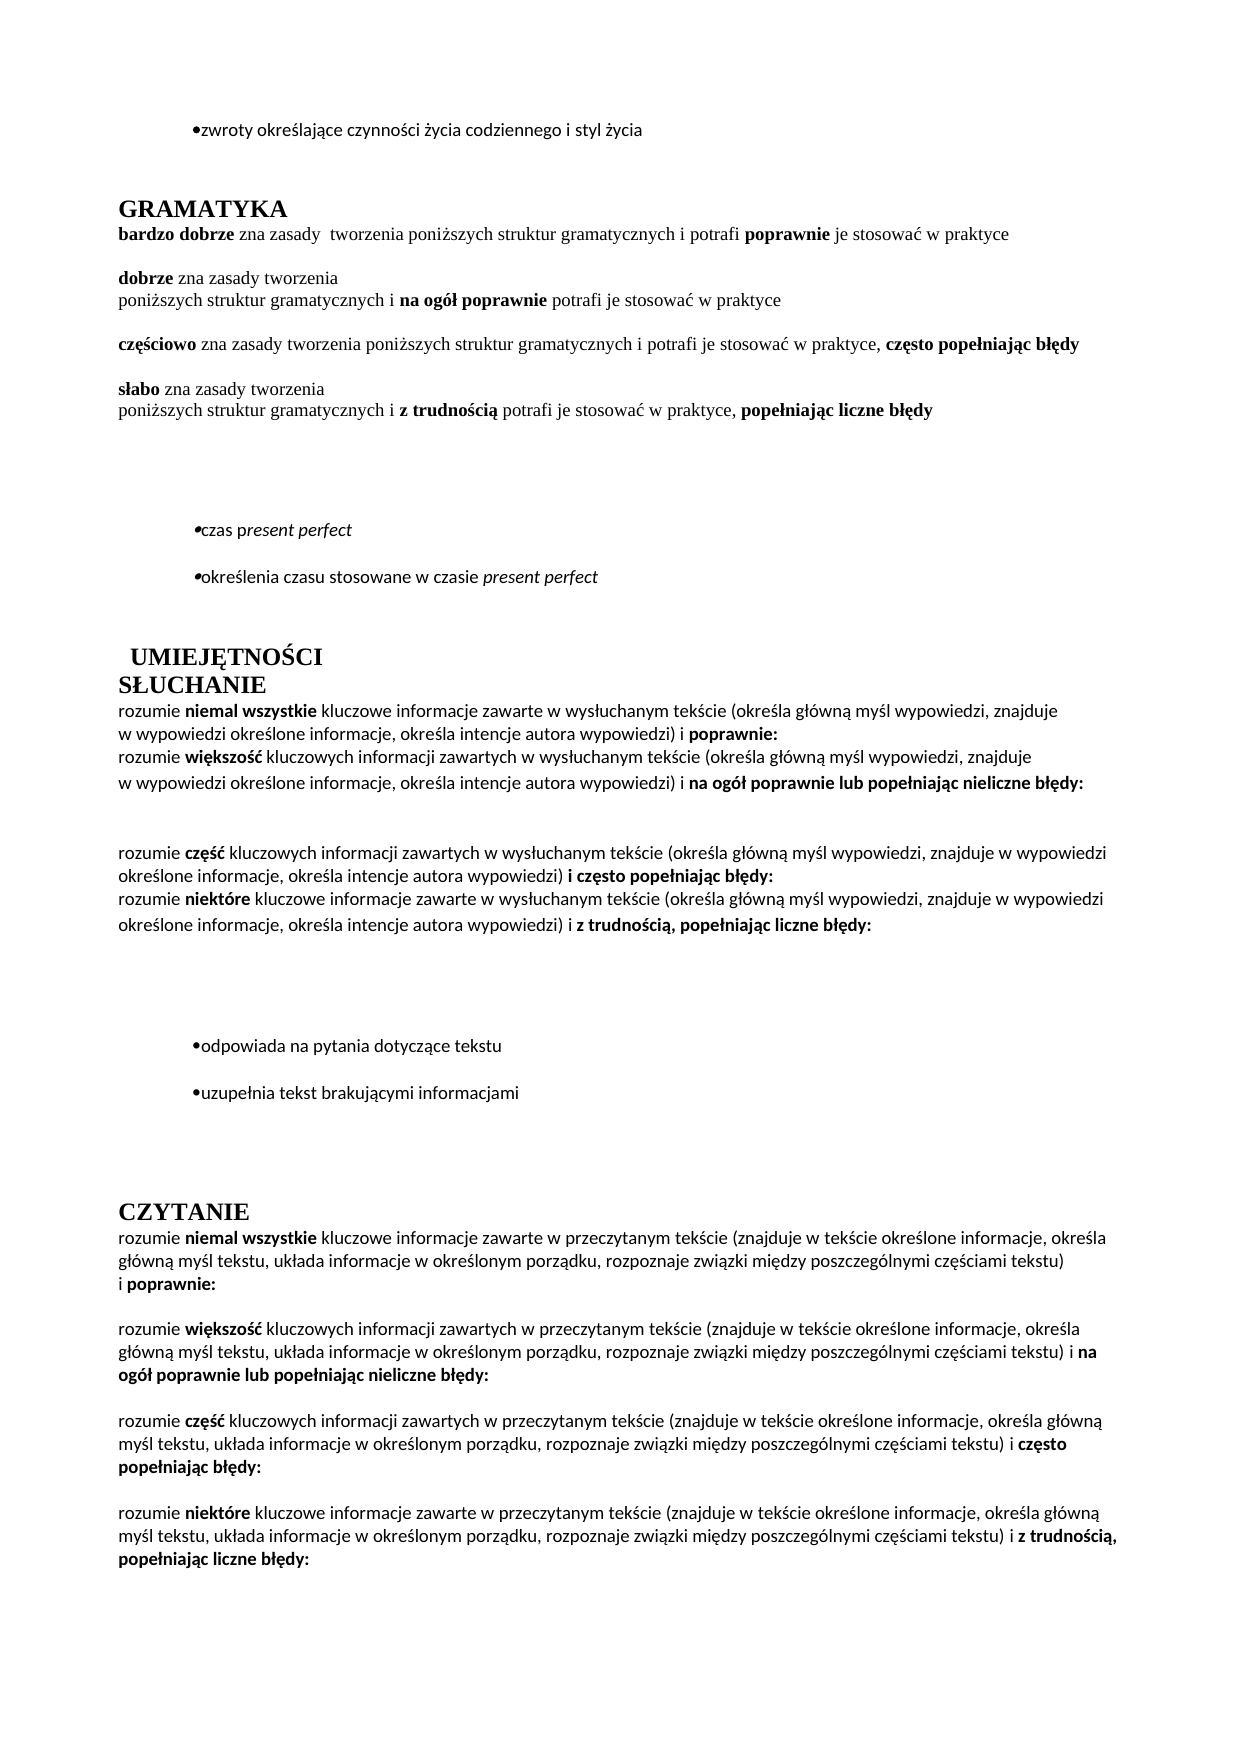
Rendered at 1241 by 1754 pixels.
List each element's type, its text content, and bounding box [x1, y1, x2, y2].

text rozumie niektóre kluczowe informacje zawarte w przeczytanym tekście (znajduje w tekście określone informacje, określa główną myśl tekstu, układa informacje w określonym porządku, rozpoznaje związki między poszczególnymi częściami tekstu) i z trudnością, popełniając liczne błędy: [118, 1501, 1122, 1569]
text rozumie większość kluczowych informacji zawartych w przeczytanym tekście (znajduje w tekście określone informacje, określa główną myśl tekstu, układa informacje w określonym porządku, rozpoznaje związki między poszczególnymi częściami tekstu) i na ogół poprawnie lub popełniając nieliczne błędy: [118, 1317, 1122, 1386]
text bardzo dobrze zna zasady tworzenia poniższych struktur gramatycznych i potrafi poprawnie je stosować w praktyce [118, 223, 1122, 244]
list odpowiada na pytania dotyczące tekstu [193, 1034, 1122, 1057]
list rozumie większość kluczowych informacji zawartych w wysłuchanym tekście (określa główną myśl wypowiedzi, znajduje w wypowiedzi określone informacje, określa intencje autora wypowiedzi) i na ogół poprawnie lub popełniając nieliczne błędy: [118, 745, 1122, 794]
text dobrze zna zasady tworzenia [118, 267, 1122, 289]
text słabo zna zasady tworzenia [118, 378, 1122, 399]
list rozumie niektóre kluczowe informacje zawarte w wysłuchanym tekście (określa główną myśl wypowiedzi, znajduje w wypowiedzi określone informacje, określa intencje autora wypowiedzi) i z trudnością, popełniając liczne błędy: [118, 887, 1122, 936]
text rozumie część kluczowych informacji zawartych w przeczytanym tekście (znajduje w tekście określone informacje, określa główną myśl tekstu, układa informacje w określonym porządku, rozpoznaje związki między poszczególnymi częściami tekstu) i często popełniając błędy: [118, 1409, 1122, 1478]
text poniższych struktur gramatycznych i z trudnością potrafi je stosować w praktyce, popełniając liczne błędy [118, 399, 1122, 421]
list zwroty określające czynności życia codziennego i styl życia [193, 118, 1122, 141]
text CZYTANIE [118, 1197, 1122, 1226]
list czas present perfect [193, 518, 1122, 541]
text UMIEJĘTNOŚCI [130, 642, 1110, 670]
text GRAMATYKA [118, 194, 1122, 223]
text SŁUCHANIE [118, 670, 1122, 699]
text poniższych struktur gramatycznych i na ogół poprawnie potrafi je stosować w praktyce [118, 289, 1122, 310]
text częściowo zna zasady tworzenia poniższych struktur gramatycznych i potrafi je stosować w praktyce, często popełniając błędy [118, 333, 1122, 355]
list uzupełnia tekst brakującymi informacjami [193, 1081, 1122, 1104]
text rozumie część kluczowych informacji zawartych w wysłuchanym tekście (określa główną myśl wypowiedzi, znajduje w wypowiedzi określone informacje, określa intencje autora wypowiedzi) i często popełniając błędy: [118, 841, 1122, 887]
list określenia czasu stosowane w czasie present perfect [193, 566, 1122, 588]
text rozumie niemal wszystkie kluczowe informacje zawarte w wysłuchanym tekście (określa główną myśl wypowiedzi, znajduje w wypowiedzi określone informacje, określa intencje autora wypowiedzi) i poprawnie: [118, 699, 1122, 745]
text rozumie niemal wszystkie kluczowe informacje zawarte w przeczytanym tekście (znajduje w tekście określone informacje, określa główną myśl tekstu, układa informacje w określonym porządku, rozpoznaje związki między poszczególnymi częściami tekstu) i poprawnie: [118, 1226, 1122, 1294]
